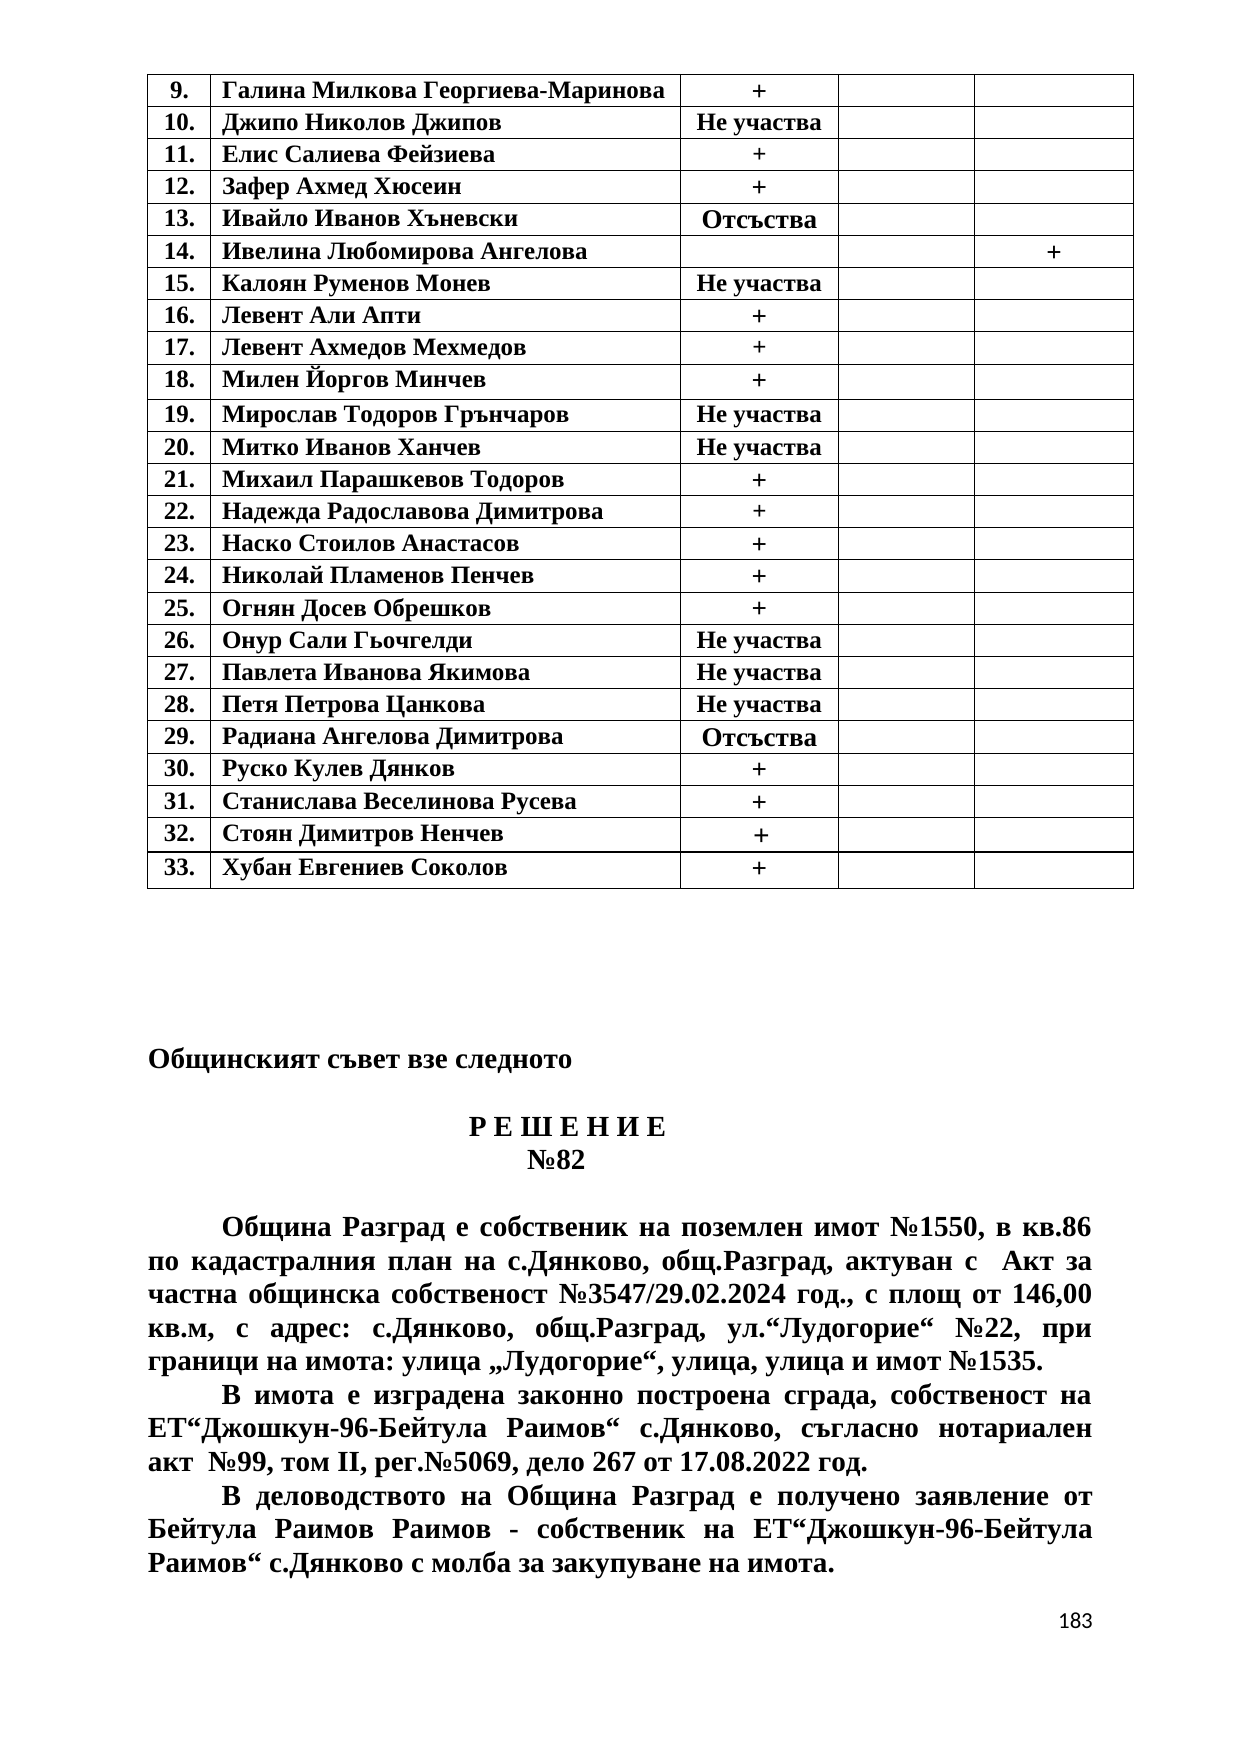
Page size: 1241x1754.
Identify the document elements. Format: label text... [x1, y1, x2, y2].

table_cell [839, 107, 974, 138]
table_cell Руско Кулев Дянков [211, 754, 680, 785]
table_cell [839, 657, 974, 688]
table_cell 30. [148, 754, 210, 785]
table_cell 12. [148, 171, 210, 202]
table_cell [839, 400, 974, 431]
table_cell + [681, 786, 838, 817]
table_cell + [681, 754, 838, 785]
table_cell Николай Пламенов Пенчев [211, 560, 680, 592]
text В деловодството на Община Разград е получено заявление от Бейтула Раимов Раимов - собственик на ЕТ“Джошкун-96-Бейтула Раимов“ с.Дянково с молба за закупуване на имота. [148, 1478, 1093, 1578]
table_cell Михаил Парашкевов Тодоров [211, 464, 680, 495]
subtitle Р Е Ш Е Н И Е [148, 1109, 1093, 1142]
text Община Разград е собственик на поземлен имот №1550, в кв.86 по кадастралния план на с.Дянково, общ.Разград, актуван с Акт за частна общинска собственост №3547/29.02.2024 год., с площ от 146,00 кв.м, с адрес: с.Дянково, общ.Разград, ул.“Лудогорие“ №22, при граници на имота: улица „Лудогорие“, улица, улица и имот №1535. [148, 1209, 1093, 1377]
table_cell 24. [148, 560, 210, 592]
table_cell 25. [148, 593, 210, 624]
table_cell [975, 786, 1133, 817]
table_cell Мирослав Тодоров Грънчаров [211, 400, 680, 431]
table_cell [975, 818, 1133, 851]
table_cell [839, 818, 974, 851]
table_cell + [681, 300, 838, 331]
table_cell 14. [148, 236, 210, 267]
table_cell [839, 689, 974, 720]
table_cell Митко Иванов Ханчев [211, 432, 680, 463]
table_cell [975, 528, 1133, 559]
table_cell Не участва [681, 107, 838, 138]
table_cell [839, 139, 974, 170]
table_cell [975, 204, 1133, 235]
table_cell Не участва [681, 689, 838, 720]
table_cell Ивелина Любомирова Ангелова [211, 236, 680, 267]
table_cell Ивайло Иванов Хъневски [211, 204, 680, 235]
table_cell [975, 657, 1133, 688]
text В имота е изградена законно построена сграда, собственост на ЕТ“Джошкун-96-Бейтула Раимов“ с.Дянково, съгласно нотариален акт №99, том II, рег.№5069, дело 267 от 17.08.2022 год. [148, 1377, 1093, 1478]
table_cell 26. [148, 625, 210, 656]
table_cell 9. [148, 75, 210, 106]
table_cell Онур Сали Гьочгелди [211, 625, 680, 656]
table_cell Джипо Николов Джипов [211, 107, 680, 138]
table_cell [975, 171, 1133, 202]
table_cell 28. [148, 689, 210, 720]
table_cell [975, 853, 1133, 888]
table_cell 10. [148, 107, 210, 138]
table_cell [839, 332, 974, 363]
table_cell [975, 464, 1133, 495]
table_cell Хубан Евгениев Соколов [211, 853, 680, 888]
table_cell 16. [148, 300, 210, 331]
table_cell 27. [148, 657, 210, 688]
table_cell [839, 75, 974, 106]
table_cell [839, 625, 974, 656]
table_cell [839, 171, 974, 202]
table_cell + [681, 139, 838, 170]
table_cell + [681, 171, 838, 202]
table_cell Не участва [681, 268, 838, 299]
table_cell [839, 754, 974, 785]
table_cell 11. [148, 139, 210, 170]
table_cell [975, 365, 1133, 398]
table_cell Радиана Ангелова Димитрова [211, 721, 680, 752]
table_cell [839, 853, 974, 888]
subtitle Общинският съвет взе следното [148, 1042, 1093, 1075]
table_cell [975, 496, 1133, 527]
table_cell [839, 528, 974, 559]
table_cell Надежда Радославова Димитрова [211, 496, 680, 527]
table_cell Зафер Ахмед Хюсеин [211, 171, 680, 202]
table_cell + [681, 853, 838, 888]
table_cell Не участва [681, 400, 838, 431]
table_cell 15. [148, 268, 210, 299]
table_cell [975, 332, 1133, 363]
table_cell Огнян Досев Обрешков [211, 593, 680, 624]
table_cell [839, 786, 974, 817]
table_cell 23. [148, 528, 210, 559]
table_cell 17. [148, 332, 210, 363]
table_cell Станислава Веселинова Русева [211, 786, 680, 817]
table_cell [839, 268, 974, 299]
table_cell Не участва [681, 657, 838, 688]
table_cell [839, 300, 974, 331]
table_cell 13. [148, 204, 210, 235]
table_cell Не участва [681, 432, 838, 463]
table_cell [839, 365, 974, 398]
table_cell [975, 754, 1133, 785]
table_cell 21. [148, 464, 210, 495]
table_cell + [681, 332, 838, 363]
table_cell [975, 593, 1133, 624]
table_cell 20. [148, 432, 210, 463]
table_cell [975, 432, 1133, 463]
table_cell [839, 593, 974, 624]
table_cell [975, 689, 1133, 720]
table_cell 29. [148, 721, 210, 752]
table_cell [975, 107, 1133, 138]
table_cell Калоян Руменов Монев [211, 268, 680, 299]
table_cell [839, 560, 974, 592]
table_cell Не участва [681, 625, 838, 656]
table_cell [975, 721, 1133, 752]
table_cell Павлета Иванова Якимова [211, 657, 680, 688]
table_cell Левент Ахмедов Мехмедов [211, 332, 680, 363]
table_cell 22. [148, 496, 210, 527]
table_cell 33. [148, 853, 210, 888]
table_cell [839, 432, 974, 463]
table_cell [975, 139, 1133, 170]
table_cell Галина Милкова Георгиева-Маринова [211, 75, 680, 106]
table_cell Наско Стоилов Анастасов [211, 528, 680, 559]
table_cell [839, 721, 974, 752]
table_cell + [681, 365, 838, 398]
table_cell + [681, 496, 838, 527]
table_cell 18. [148, 365, 210, 398]
table_cell Милен Йоргов Минчев [211, 365, 680, 398]
table_cell + [681, 528, 838, 559]
table_cell 31. [148, 786, 210, 817]
table_cell [839, 236, 974, 267]
table_cell 19. [148, 400, 210, 431]
table_cell [975, 300, 1133, 331]
table_cell Левент Али Апти [211, 300, 680, 331]
table_cell + [681, 75, 838, 106]
table_cell [975, 560, 1133, 592]
table_cell + [681, 560, 838, 592]
table_cell [975, 625, 1133, 656]
table_cell 32. [148, 818, 210, 851]
table_cell [839, 464, 974, 495]
subtitle №82 [148, 1142, 1093, 1176]
table_cell Отсъства [681, 721, 838, 752]
table_cell Стоян Димитров Ненчев [211, 818, 680, 851]
table_cell [975, 268, 1133, 299]
table_cell + [681, 818, 838, 851]
table_cell [839, 204, 974, 235]
table_cell [975, 75, 1133, 106]
table_cell [681, 236, 838, 267]
table_cell Петя Петрова Цанкова [211, 689, 680, 720]
table_cell + [681, 464, 838, 495]
table_cell + [681, 593, 838, 624]
table_cell Отсъства [681, 204, 838, 235]
table_cell + [975, 236, 1133, 267]
table_cell [839, 496, 974, 527]
table_cell Елис Салиева Фейзиева [211, 139, 680, 170]
table_cell [975, 400, 1133, 431]
